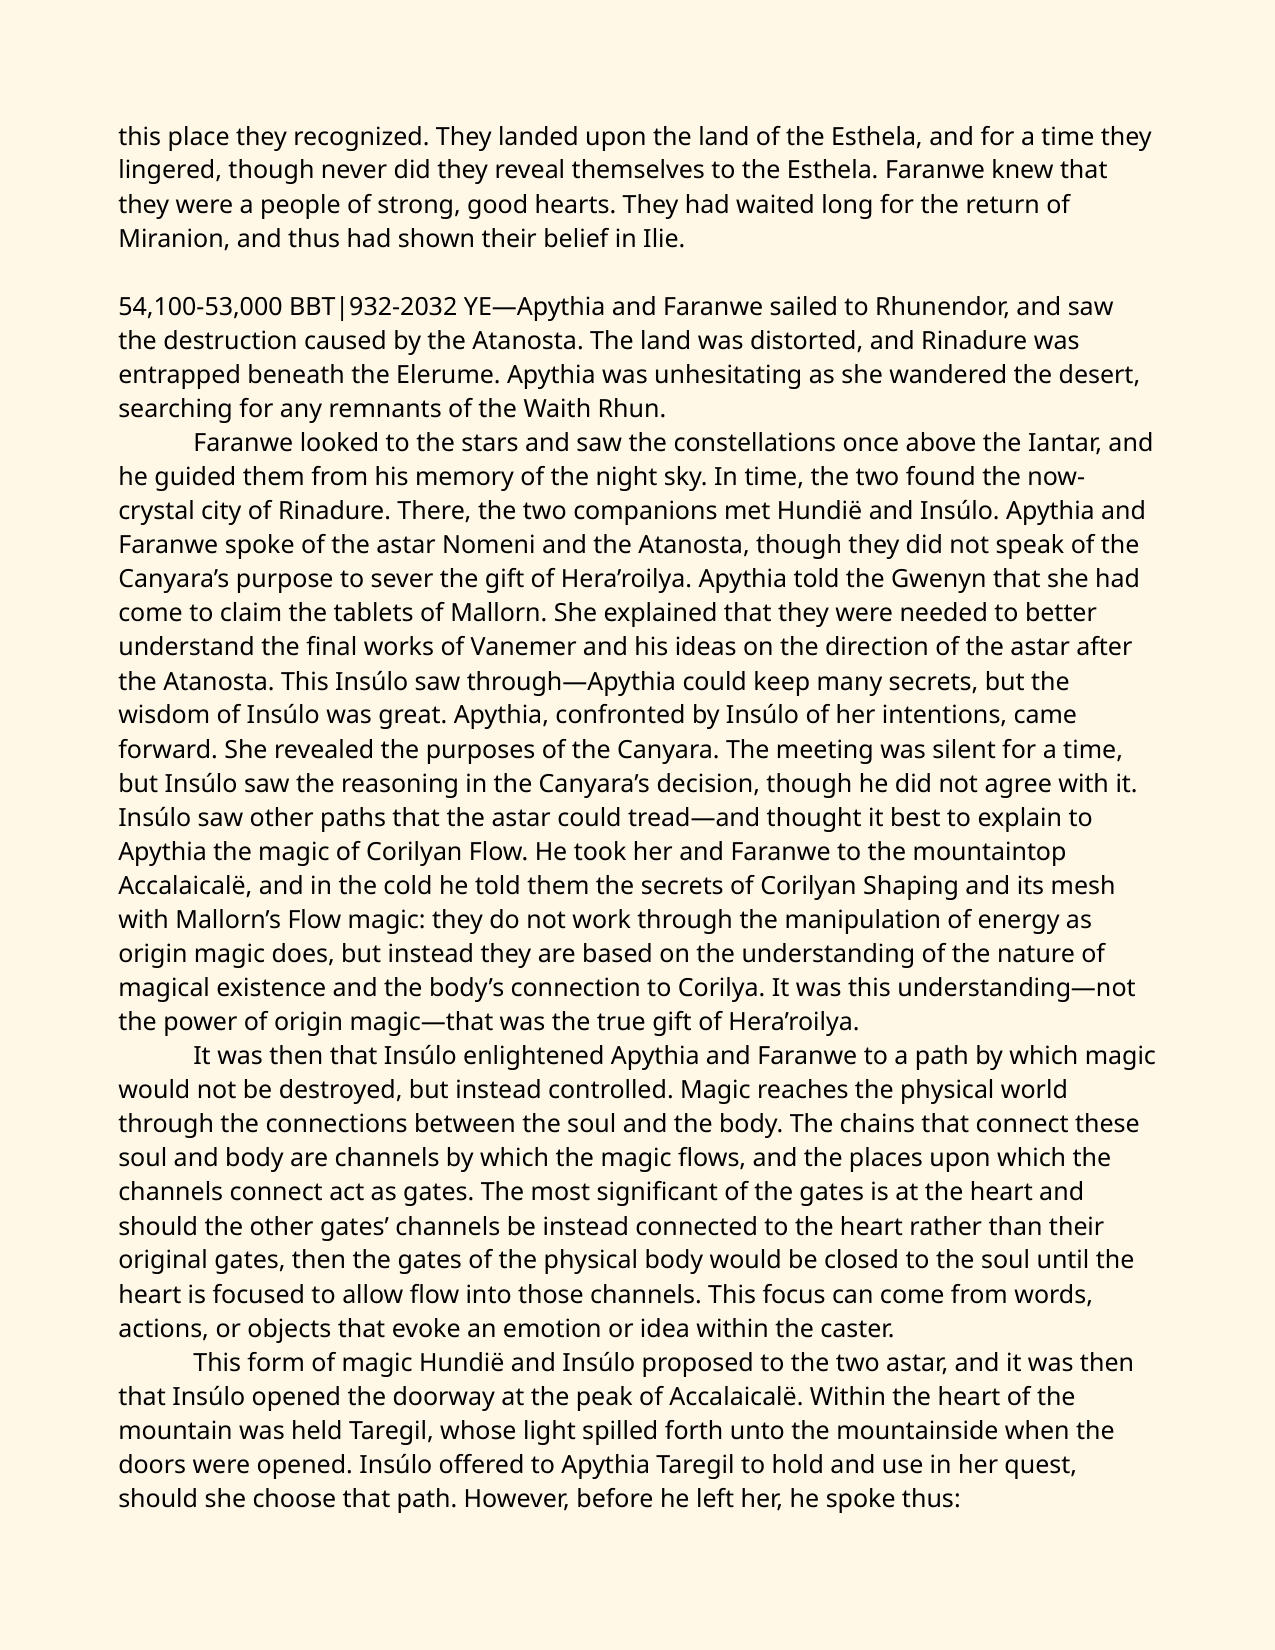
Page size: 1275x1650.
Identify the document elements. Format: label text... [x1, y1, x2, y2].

text This form of magic Hundië and Insúlo proposed to the two astar, and it was then that Insúlo opened the doorway at the peak of Accalaicalë. Within the heart of the mountain was held Taregil, whose light spilled forth unto the mountainside when the doors were opened. Insúlo offered to Apythia Taregil to hold and use in her quest, should she choose that path. However, before he left her, he spoke thus: [118, 1344, 1157, 1515]
text this place they recognized. They landed upon the land of the Esthela, and for a time they lingered, though never did they reveal themselves to the Esthela. Faranwe knew that they were a people of strong, good hearts. They had waited long for the return of Miranion, and thus had shown their belief in Ilie. [118, 118, 1157, 254]
text Faranwe looked to the stars and saw the constellations once above the Iantar, and he guided them from his memory of the night sky. In time, the two found the now-crystal city of Rinadure. There, the two companions met Hundië and Insúlo. Apythia and Faranwe spoke of the astar Nomeni and the Atanosta, though they did not speak of the Canyara’s purpose to sever the gift of Hera’roilya. Apythia told the Gwenyn that she had come to claim the tablets of Mallorn. She explained that they were needed to better understand the final works of Vanemer and his ideas on the direction of the astar after the Atanosta. This Insúlo saw through—Apythia could keep many secrets, but the wisdom of Insúlo was great. Apythia, confronted by Insúlo of her intentions, came forward. She revealed the purposes of the Canyara. The meeting was silent for a time, but Insúlo saw the reasoning in the Canyara’s decision, though he did not agree with it. Insúlo saw other paths that the astar could tread—and thought it best to explain to Apythia the magic of Corilyan Flow. He took her and Faranwe to the mountaintop Accalaicalë, and in the cold he told them the secrets of Corilyan Shaping and its mesh with Mallorn’s Flow magic: they do not work through the manipulation of energy as origin magic does, but instead they are based on the understanding of the nature of magical existence and the body’s connection to Corilya. It was this understanding—not the power of origin magic—that was the true gift of Hera’roilya. [118, 425, 1157, 1038]
text 54,100-53,000 BBT|932-2032 YE—Apythia and Faranwe sailed to Rhunendor, and saw the destruction caused by the Atanosta. The land was distorted, and Rinadure was entrapped beneath the Elerume. Apythia was unhesitating as she wandered the desert, searching for any remnants of the Waith Rhun. [118, 288, 1157, 425]
text It was then that Insúlo enlightened Apythia and Faranwe to a path by which magic would not be destroyed, but instead controlled. Magic reaches the physical world through the connections between the soul and the body. The chains that connect these soul and body are channels by which the magic flows, and the places upon which the channels connect act as gates. The most significant of the gates is at the heart and should the other gates’ channels be instead connected to the heart rather than their original gates, then the gates of the physical body would be closed to the soul until the heart is focused to allow flow into those channels. This focus can come from words, actions, or objects that evoke an emotion or idea within the caster. [118, 1038, 1157, 1344]
